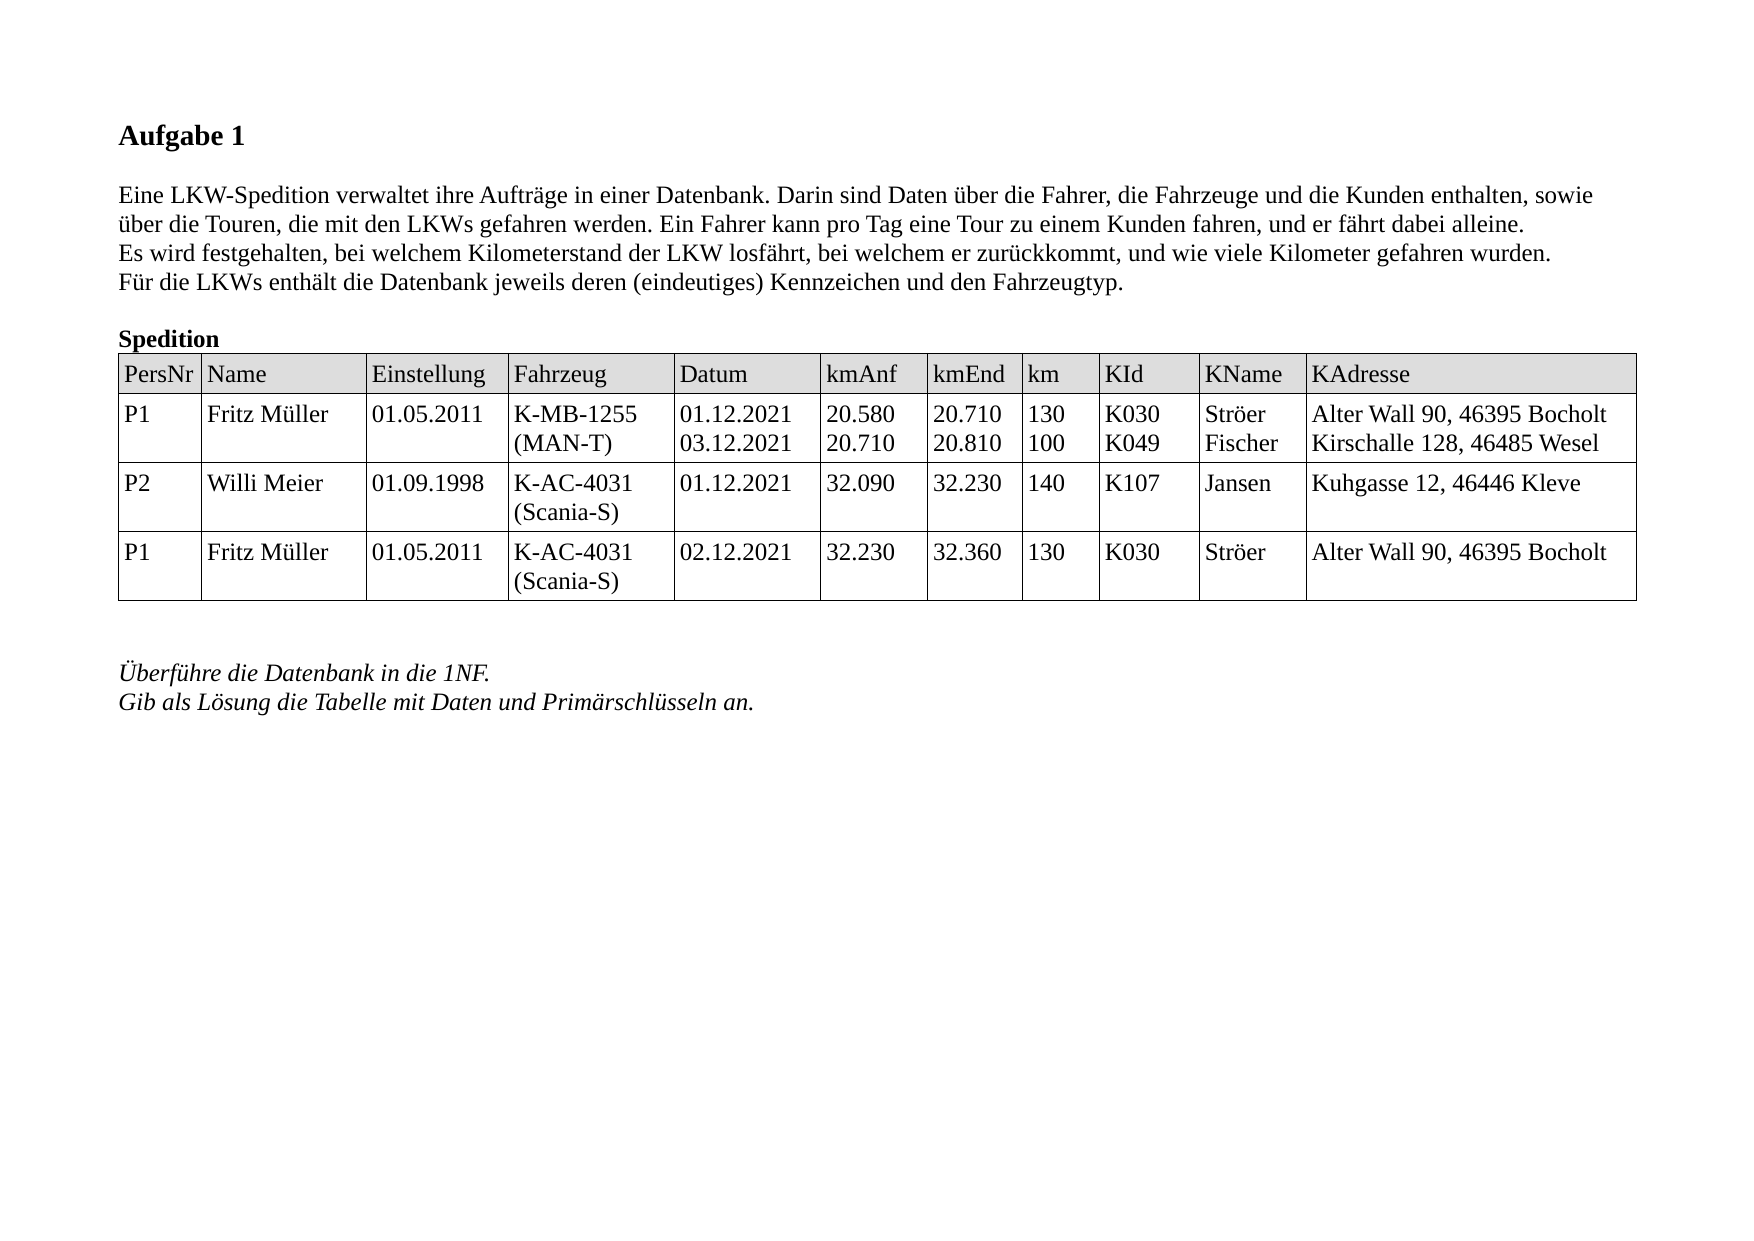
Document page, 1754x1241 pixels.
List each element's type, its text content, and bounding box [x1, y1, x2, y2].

text Aufgabe 1 [118, 118, 1636, 152]
table_header KAdresse [1307, 354, 1636, 393]
table_header kmAnf [821, 354, 927, 393]
text Eine LKW-Spedition verwaltet ihre Aufträge in einer Datenbank. Darin sind Daten über die Fahrer, die Fahrzeuge und die Kunden enthalten, sowie über die Touren, die mit den LKWs gefahren werden. Ein Fahrer kann pro Tag eine Tour zu einem Kunden fahren, und er fährt dabei alleine. [118, 180, 1636, 238]
table_header kmEnd [928, 354, 1022, 393]
table_cell Jansen [1200, 463, 1306, 531]
table_cell 20.710 20.810 [928, 394, 1022, 462]
text Es wird festgehalten, bei welchem Kilometerstand der LKW losfährt, bei welchem er zurückkommt, und wie viele Kilometer gefahren wurden. [118, 238, 1636, 267]
table_header Datum [675, 354, 820, 393]
table_cell 01.05.2011 [367, 532, 508, 600]
table_header Fahrzeug [509, 354, 674, 393]
table_cell 32.090 [821, 463, 927, 531]
table_header Name [202, 354, 366, 393]
table_cell 32.360 [928, 532, 1022, 600]
table_cell 140 [1023, 463, 1099, 531]
table_cell K-MB-1255 (MAN-T) [509, 394, 674, 462]
table_cell 32.230 [928, 463, 1022, 531]
text Überführe die Datenbank in die 1NF. [118, 658, 1636, 687]
table_cell Fritz Müller [202, 532, 366, 600]
table_cell Ströer [1200, 532, 1306, 600]
table_header KName [1200, 354, 1306, 393]
table_cell P1 [119, 532, 201, 600]
table_cell K107 [1100, 463, 1199, 531]
table_cell Alter Wall 90, 46395 Bocholt [1307, 532, 1636, 600]
table_cell 130 [1023, 532, 1099, 600]
table_header PersNr [119, 354, 201, 393]
table_cell K030 K049 [1100, 394, 1199, 462]
table_cell Willi Meier [202, 463, 366, 531]
table_cell K-AC-4031 (Scania-S) [509, 532, 674, 600]
table_cell Ströer Fischer [1200, 394, 1306, 462]
table_cell 01.12.2021 [675, 463, 820, 531]
table_cell K030 [1100, 532, 1199, 600]
table_cell 01.12.2021 03.12.2021 [675, 394, 820, 462]
table_cell 01.09.1998 [367, 463, 508, 531]
text Gib als Lösung die Tabelle mit Daten und Primärschlüsseln an. [118, 687, 1636, 716]
table_cell Fritz Müller [202, 394, 366, 462]
table_cell P1 [119, 394, 201, 462]
table_cell 01.05.2011 [367, 394, 508, 462]
table_cell K-AC-4031 (Scania-S) [509, 463, 674, 531]
text Spedition [118, 324, 1636, 353]
table_cell Alter Wall 90, 46395 Bocholt Kirschalle 128, 46485 Wesel [1307, 394, 1636, 462]
table_header Einstellung [367, 354, 508, 393]
table_cell P2 [119, 463, 201, 531]
table_cell 02.12.2021 [675, 532, 820, 600]
table_header KId [1100, 354, 1199, 393]
table_cell 20.580 20.710 [821, 394, 927, 462]
table_cell Kuhgasse 12, 46446 Kleve [1307, 463, 1636, 531]
table_cell 130 100 [1023, 394, 1099, 462]
table_cell 32.230 [821, 532, 927, 600]
text Für die LKWs enthält die Datenbank jeweils deren (eindeutiges) Kennzeichen und den Fahrzeugtyp. [118, 267, 1636, 295]
table_header km [1023, 354, 1099, 393]
